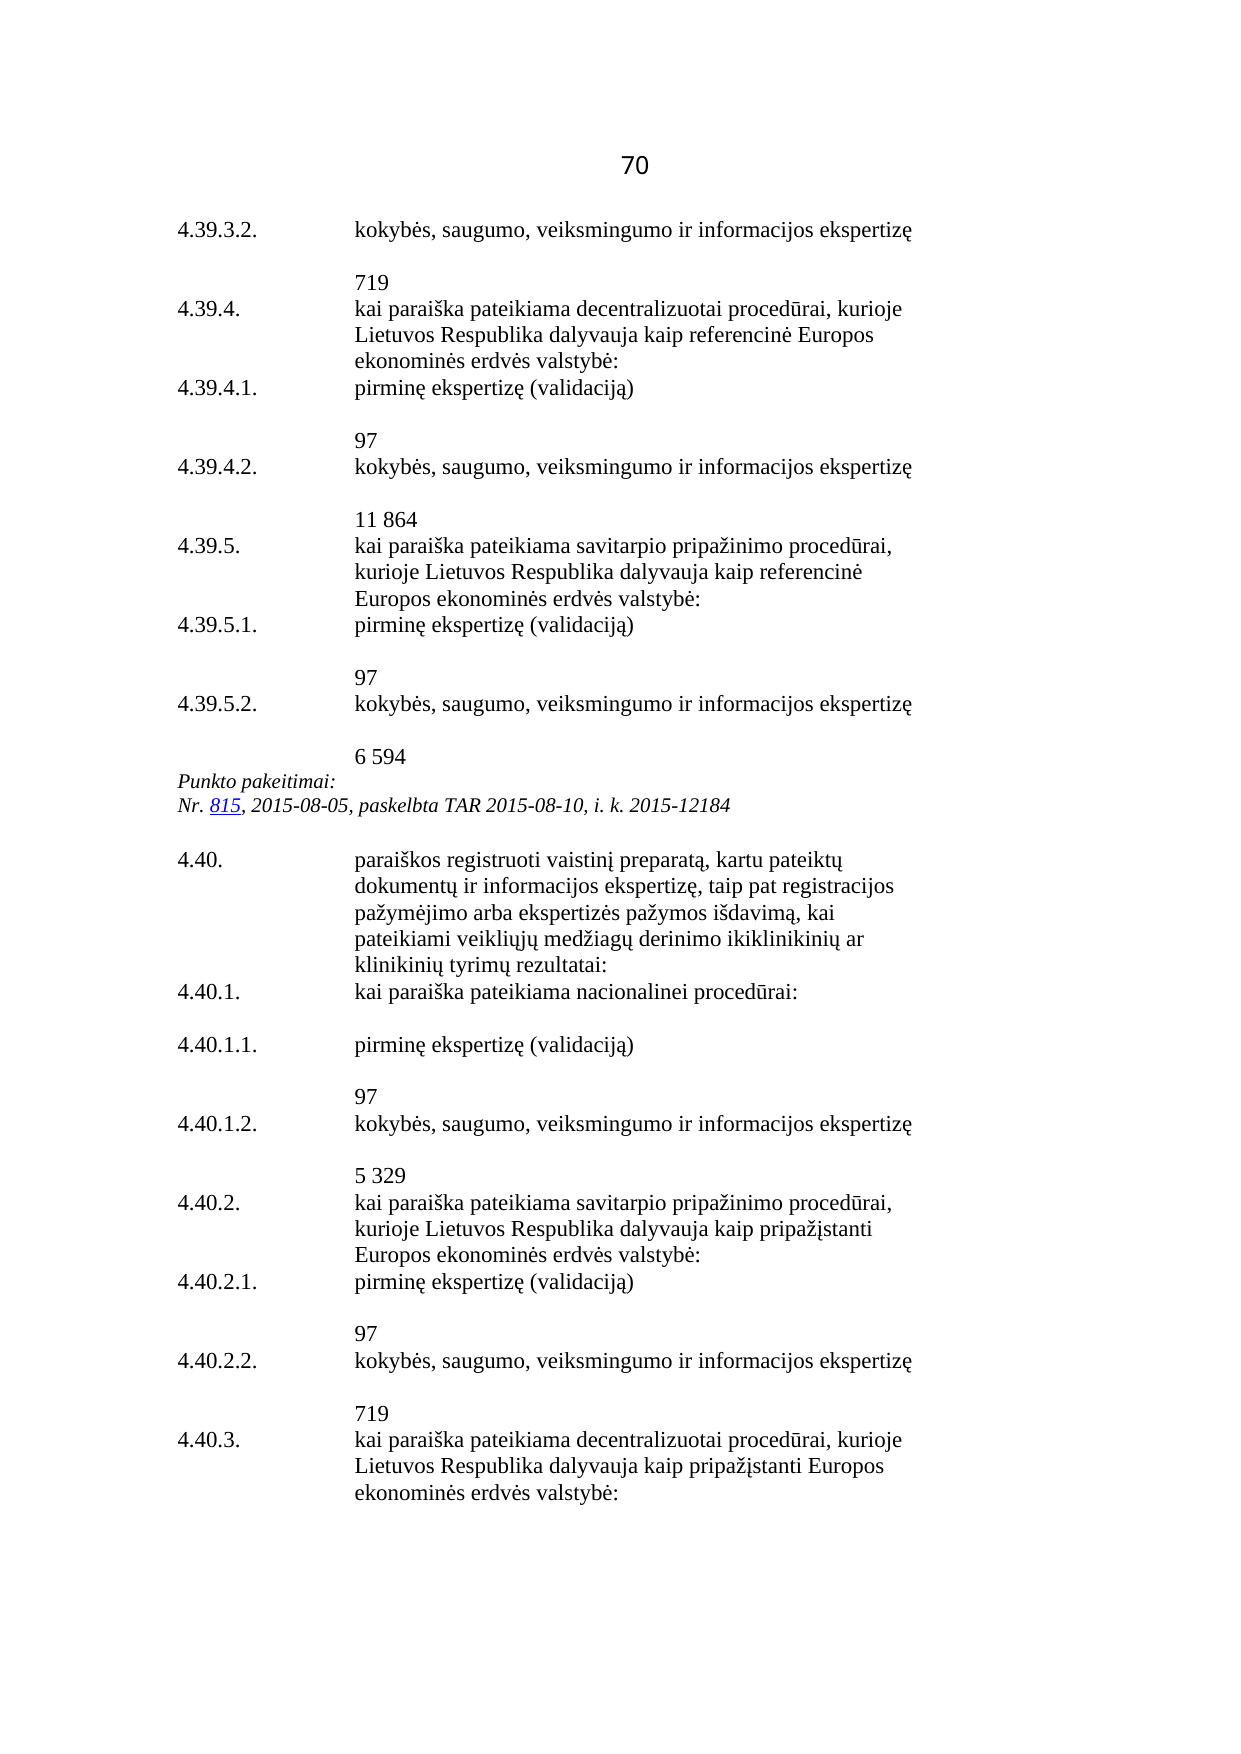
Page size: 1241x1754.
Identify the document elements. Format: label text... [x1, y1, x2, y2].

text 4.39.4.2. kokybės, saugumo, veiksmingumo ir informacijos ekspertizę 11 864 [177, 453, 945, 532]
text Lietuvos Respublika dalyvauja kaip referencinė Europos [354, 321, 945, 348]
text 4.40.2.2. kokybės, saugumo, veiksmingumo ir informacijos ekspertizę 719 [177, 1347, 945, 1426]
text Europos ekonominės erdvės valstybė: [354, 1241, 945, 1268]
text 4.40.2.1. pirminę ekspertizę (validaciją) 97 [177, 1268, 945, 1347]
text 4.39.5. kai paraiška pateikiama savitarpio pripažinimo procedūrai, [177, 532, 945, 558]
text 4.39.3.2. kokybės, saugumo, veiksmingumo ir informacijos ekspertizę 719 [177, 216, 945, 295]
text 4.39.5.1. pirminę ekspertizę (validaciją) 97 [177, 611, 945, 690]
text Europos ekonominės erdvės valstybė: [354, 585, 945, 611]
text pažymėjimo arba ekspertizės pažymos išdavimą, kai [354, 899, 945, 925]
text Punkto pakeitimai: [177, 769, 1093, 793]
text 4.39.4. kai paraiška pateikiama decentralizuotai procedūrai, kurioje [177, 295, 945, 321]
text Nr. 815, 2015-08-05, paskelbta TAR 2015-08-10, i. k. 2015-12184 [177, 793, 1093, 817]
text 4.40.1.2. kokybės, saugumo, veiksmingumo ir informacijos ekspertizę 5 329 [177, 1110, 945, 1189]
text kurioje Lietuvos Respublika dalyvauja kaip pripažįstanti [354, 1215, 945, 1241]
text 4.39.5.2. kokybės, saugumo, veiksmingumo ir informacijos ekspertizę 6 594 [177, 690, 945, 769]
text 4.40.1.1. pirminę ekspertizę (validaciją) 97 [177, 1031, 945, 1110]
text ekonominės erdvės valstybė: [354, 348, 945, 374]
text 4.40.2. kai paraiška pateikiama savitarpio pripažinimo procedūrai, [177, 1189, 945, 1215]
text 4.40.1. kai paraiška pateikiama nacionalinei procedūrai: [177, 978, 945, 1031]
text 4.39.4.1. pirminę ekspertizę (validaciją) 97 [177, 374, 945, 453]
text Lietuvos Respublika dalyvauja kaip pripažįstanti Europos [354, 1452, 945, 1479]
text 4.40. paraiškos registruoti vaistinį preparatą, kartu pateiktų [177, 846, 945, 872]
text pateikiami veikliųjų medžiagų derinimo ikiklinikinių ar [354, 925, 945, 952]
text dokumentų ir informacijos ekspertizę, taip pat registracijos [354, 872, 945, 899]
text ekonominės erdvės valstybė: [354, 1479, 945, 1505]
text 4.40.3. kai paraiška pateikiama decentralizuotai procedūrai, kurioje [177, 1426, 945, 1452]
text kurioje Lietuvos Respublika dalyvauja kaip referencinė [354, 558, 945, 585]
text klinikinių tyrimų rezultatai: [354, 952, 945, 978]
